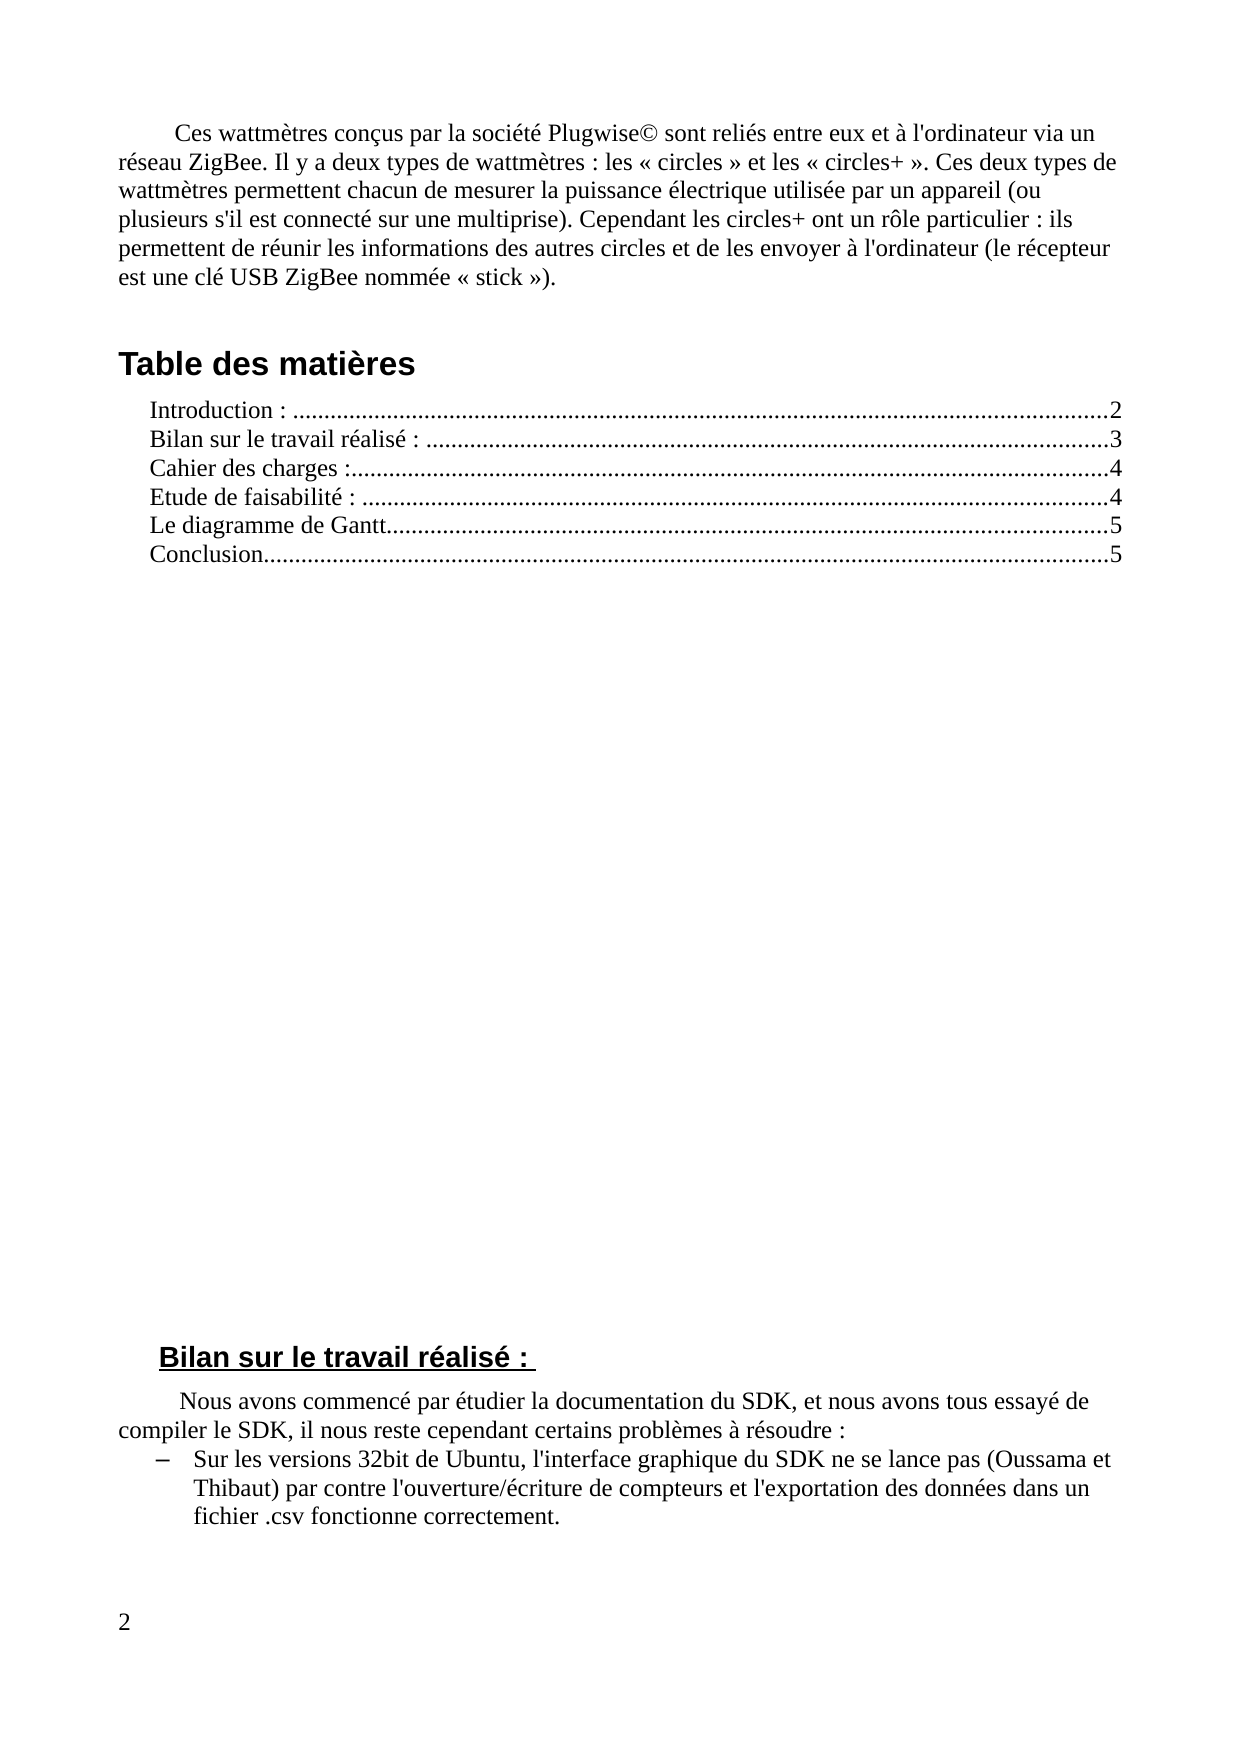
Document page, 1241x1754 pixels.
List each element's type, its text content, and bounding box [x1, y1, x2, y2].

text Nous avons commencé par étudier la documentation du SDK, et nous avons tous essayé de compiler le SDK, il nous reste cependant certains problèmes à résoudre : [118, 1386, 1122, 1444]
subtitle Bilan sur le travail réalisé : [118, 1340, 1122, 1374]
text Introduction : 2 [118, 395, 1122, 424]
subtitle Table des matières [118, 344, 1122, 383]
list Sur les versions 32bit de Ubuntu, l'interface graphique du SDK ne se lance pas (Oussama et Thibaut) par contre l'ouverture/écriture de compteurs et l'exportation des données dans un fichier .csv fonctionne correctement. [156, 1444, 1122, 1530]
text Cahier des charges : 4 [118, 453, 1122, 482]
text Bilan sur le travail réalisé : 3 [118, 424, 1122, 453]
text Conclusion 5 [118, 539, 1122, 568]
text Le diagramme de Gantt 5 [118, 510, 1122, 539]
text Etude de faisabilité : 4 [118, 482, 1122, 510]
text Ces wattmètres conçus par la société Plugwise© sont reliés entre eux et à l'ordinateur via un réseau ZigBee. Il y a deux types de wattmètres : les « circles » et les « circles+ ». Ces deux types de wattmètres permettent chacun de mesurer la puissance électrique utilisée par un appareil (ou plusieurs s'il est connecté sur une multiprise). Cependant les circles+ ont un rôle particulier : ils permettent de réunir les informations des autres circles et de les envoyer à l'ordinateur (le récepteur est une clé USB ZigBee nommée « stick »). [118, 118, 1122, 291]
